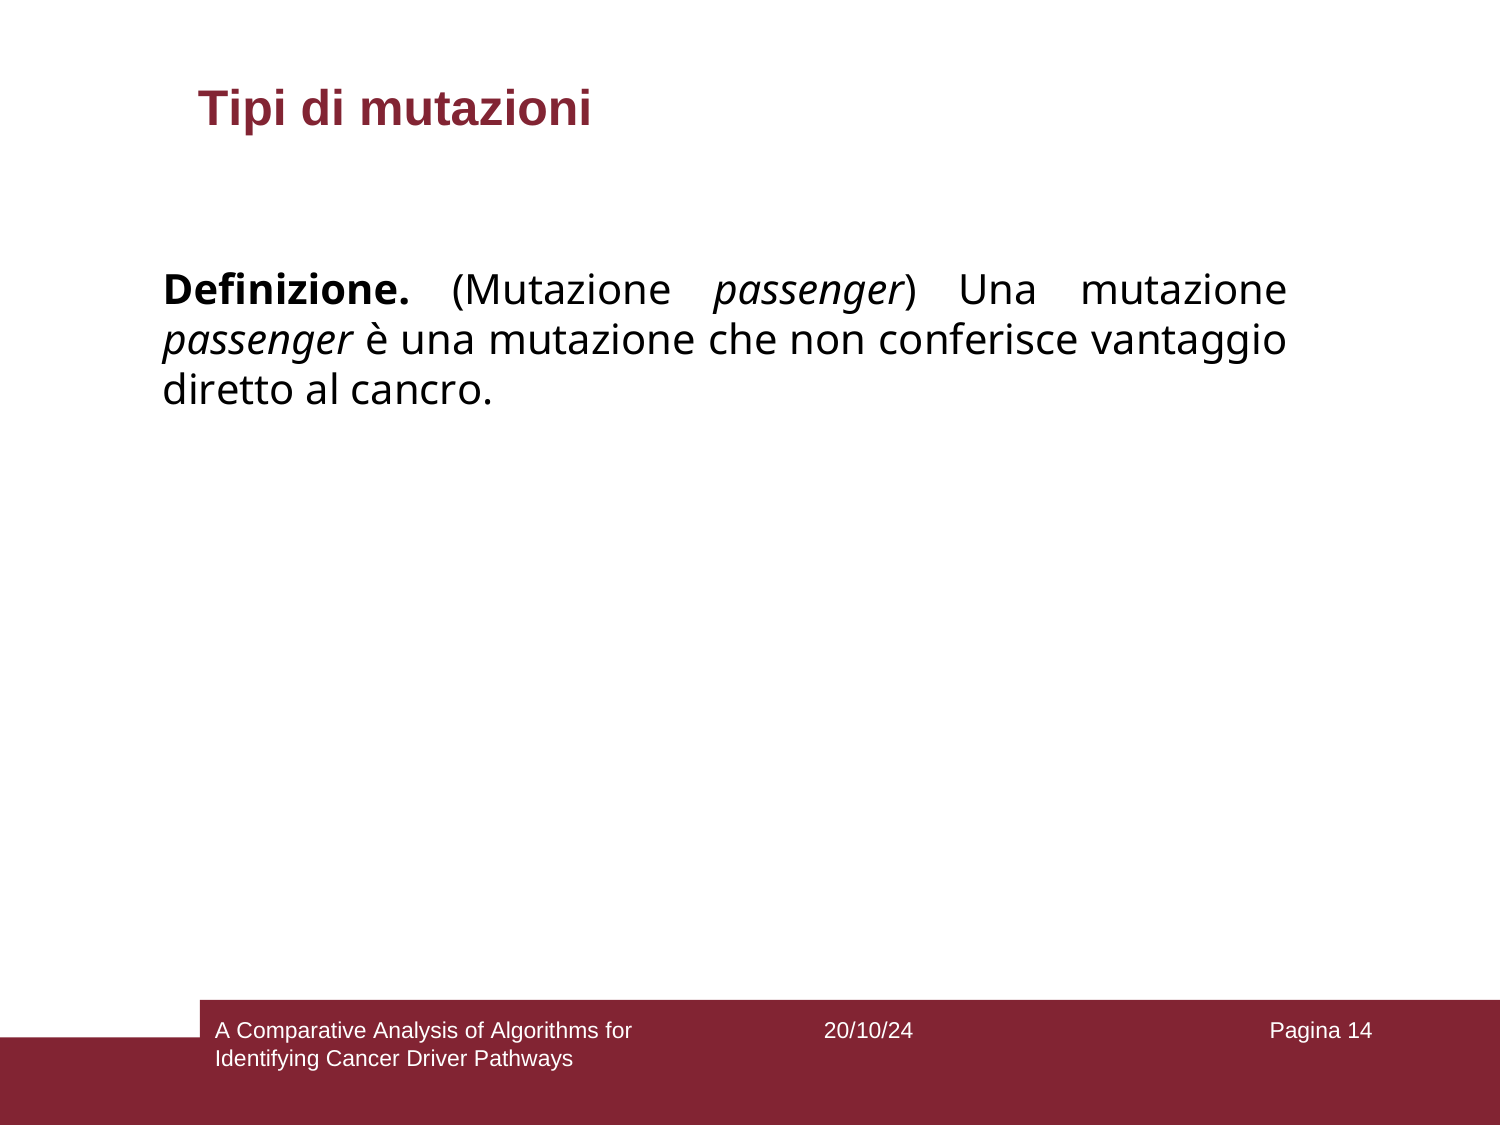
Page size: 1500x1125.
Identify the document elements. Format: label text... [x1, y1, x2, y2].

title Tipi di mutazioni [183, 67, 1400, 150]
text_box A Comparative Analysis of Algorithms for Identifying Cancer Driver Pathways [199, 1008, 676, 1084]
text_box Definizione. (Mutazione passenger) Una mutazione passenger è una mutazione che non conferisce vantaggio diretto al cancro. [147, 255, 1359, 371]
text_box Pagina <number> [1074, 1008, 1388, 1084]
text_box 20/10/24 [712, 1008, 1026, 1084]
